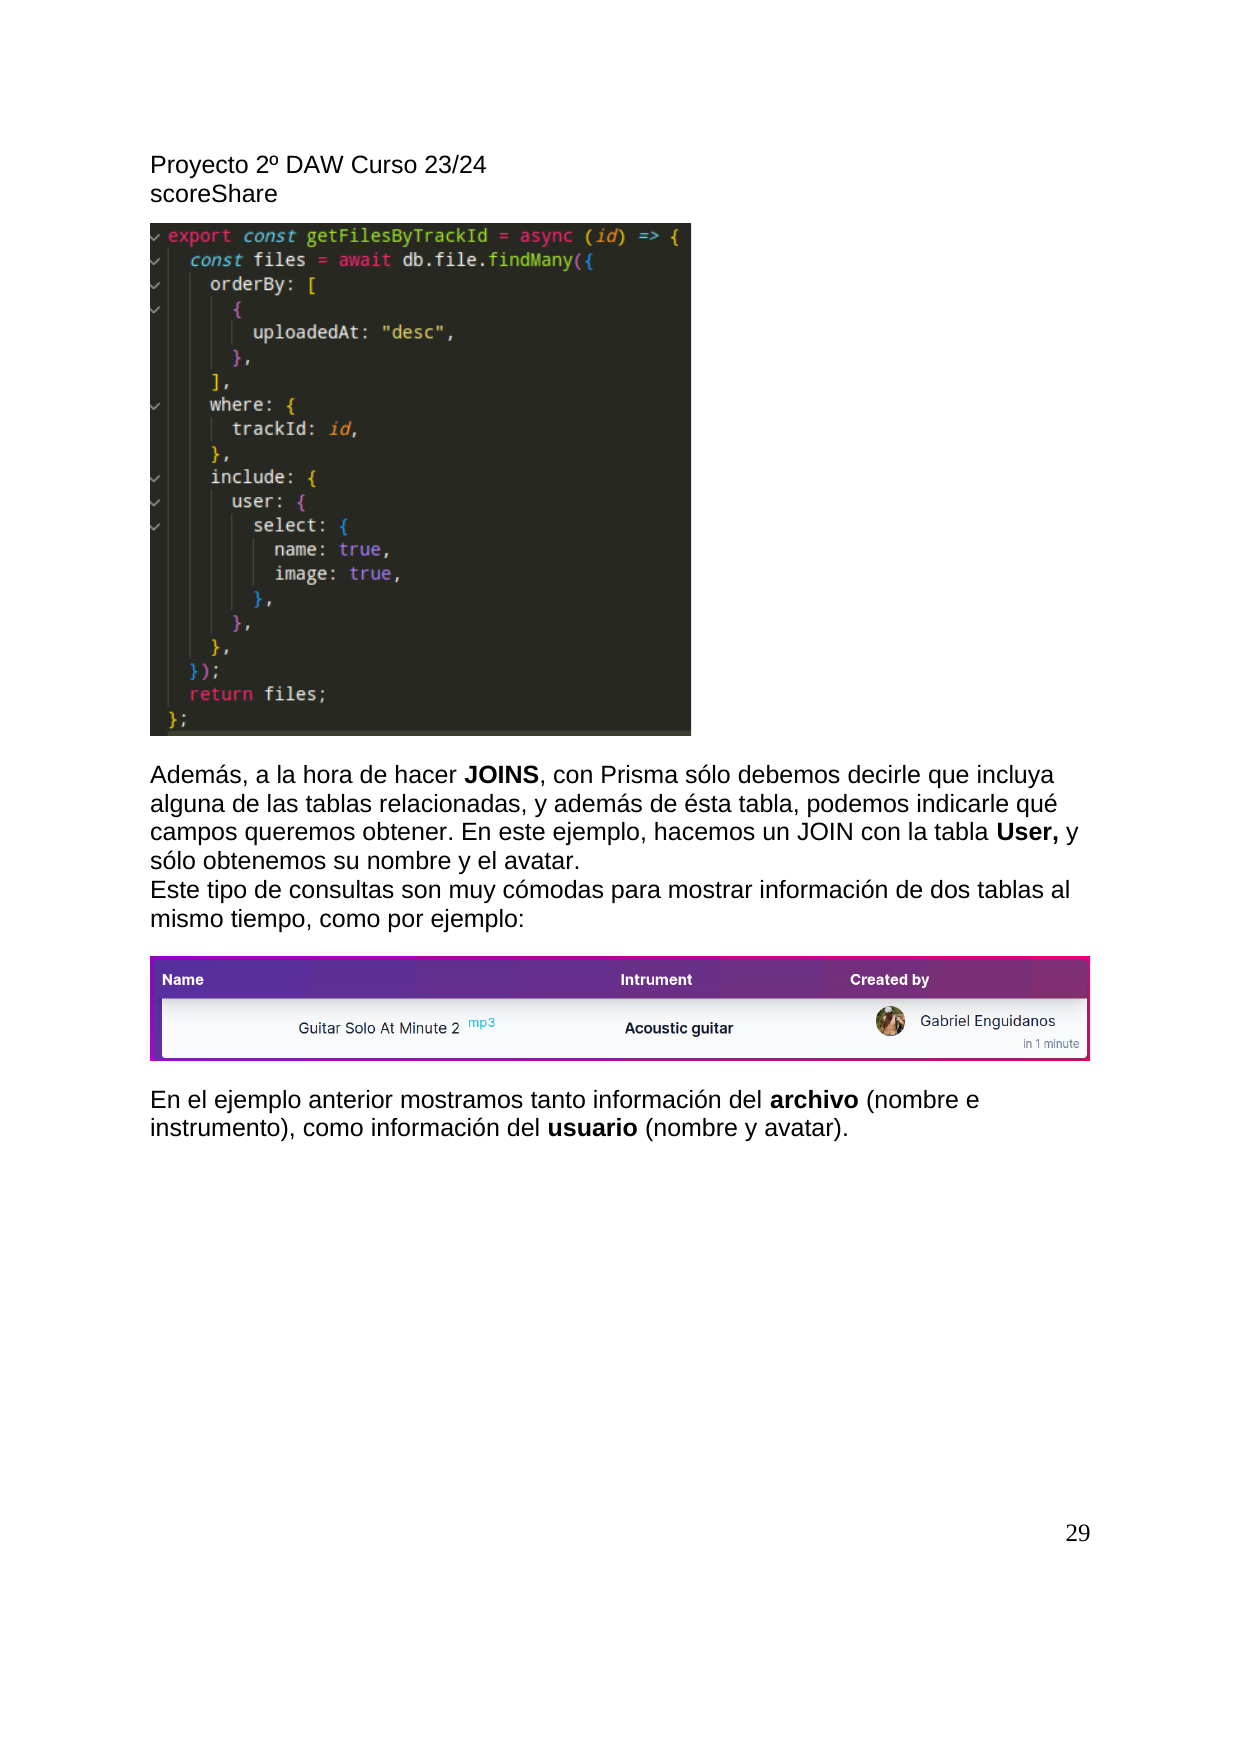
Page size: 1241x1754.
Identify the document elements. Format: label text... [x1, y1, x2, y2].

picture [150, 956, 1091, 1061]
picture [150, 223, 692, 736]
text Este tipo de consultas son muy cómodas para mostrar información de dos tablas al mismo tiempo, como por ejemplo: [150, 875, 1090, 932]
text En el ejemplo anterior mostramos tanto información del archivo (nombre e instrumento), como información del usuario (nombre y avatar). [150, 1084, 1090, 1142]
text Además, a la hora de hacer JOINS, con Prisma sólo debemos decirle que incluya alguna de las tablas relacionadas, y además de ésta tabla, podemos indicarle qué campos queremos obtener. En este ejemplo, hacemos un JOIN con la tabla User, y sólo obtenemos su nombre y el avatar. [150, 760, 1090, 875]
